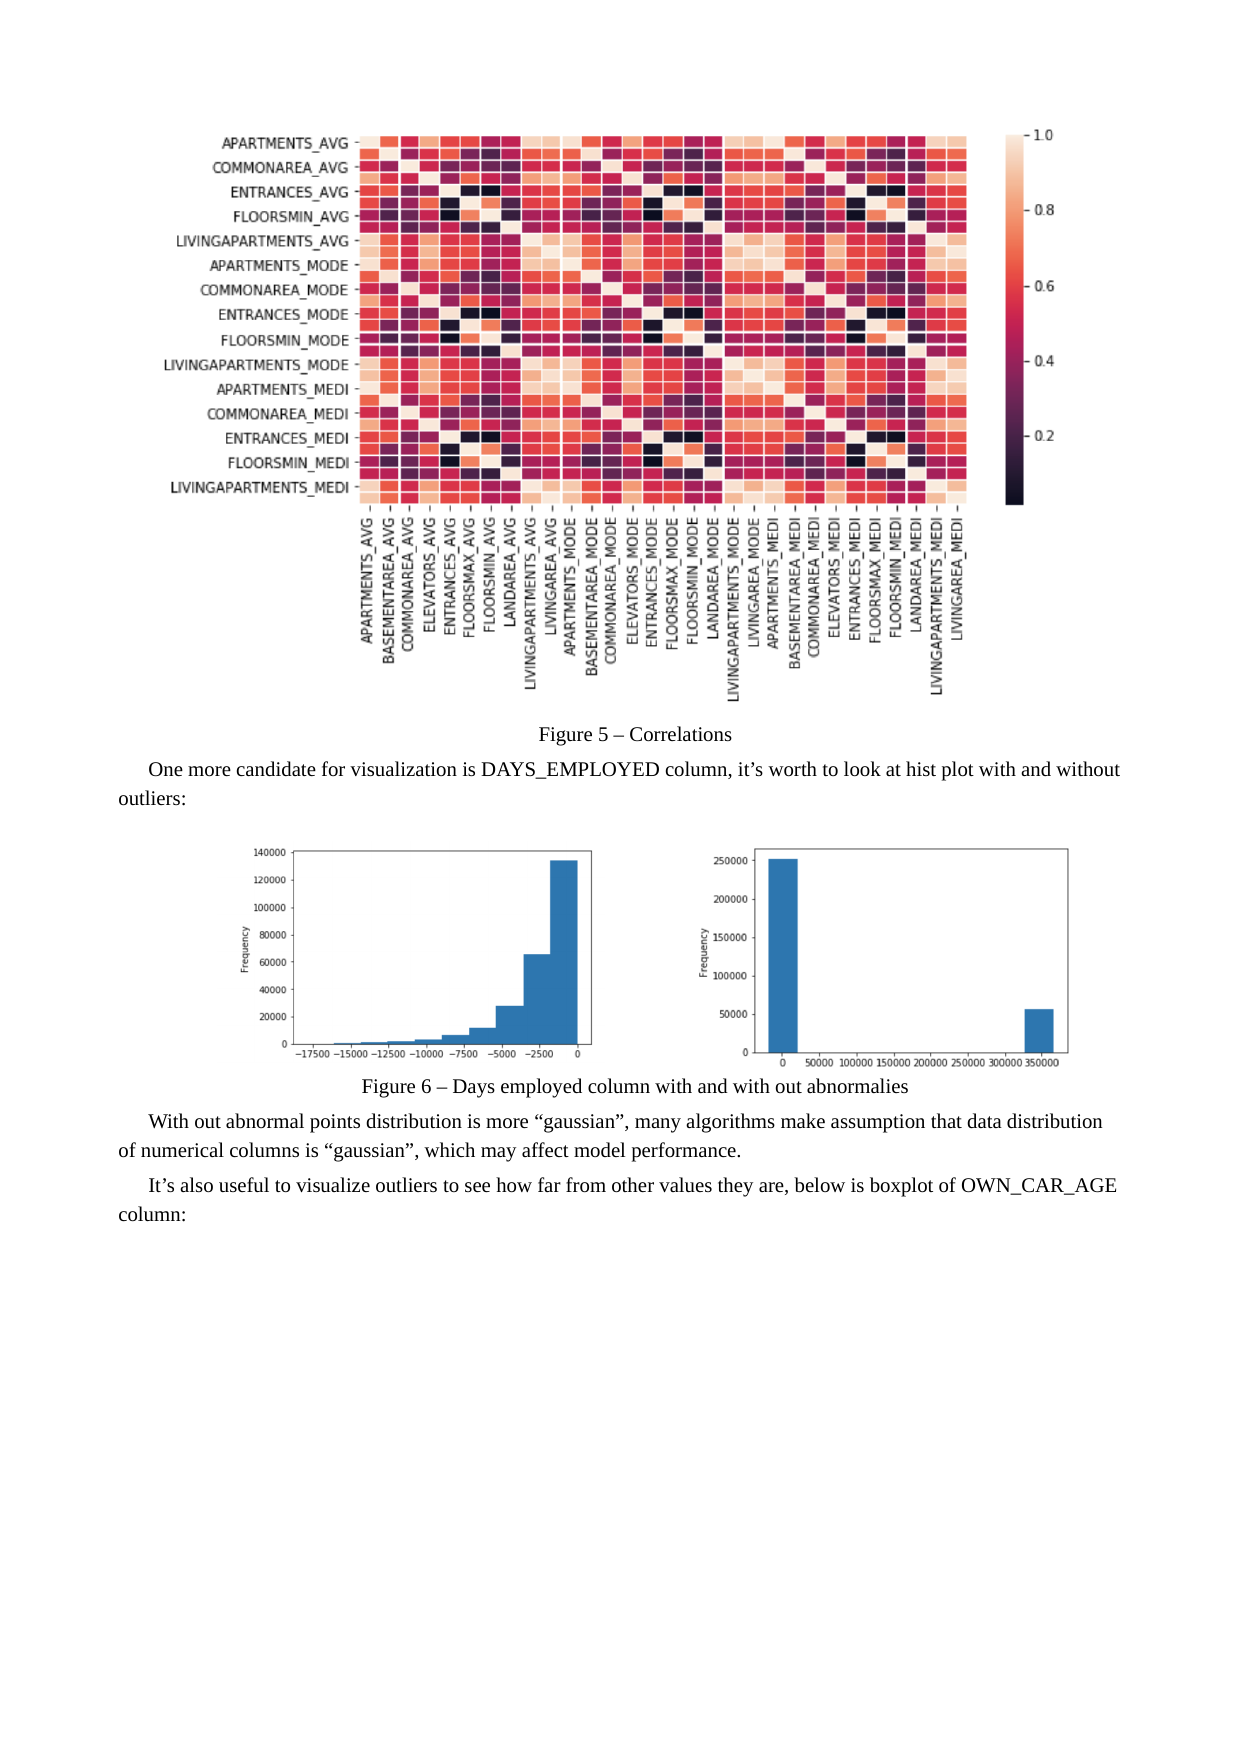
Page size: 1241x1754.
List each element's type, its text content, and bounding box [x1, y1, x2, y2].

text It’s also useful to visualize outliers to see how far from other values they are, below is boxplot of OWN_CAR_AGE column: [118, 1173, 1122, 1226]
picture [118, 118, 1123, 717]
text One more candidate for visualization is DAYS_EMPLOYED column, it’s worth to look at hist plot with and without outliers: [118, 757, 1122, 809]
picture [688, 843, 1098, 1075]
text Figure 5 – Correlations [118, 717, 1122, 746]
text Figure 6 – Days employed column with and with out abnormalies [118, 820, 1122, 1098]
text With out abnormal points distribution is more “gaussian”, many algorithms make assumption that data distribution of numerical columns is “gaussian”, which may affect model performance. [118, 1109, 1122, 1162]
picture [216, 841, 606, 1063]
